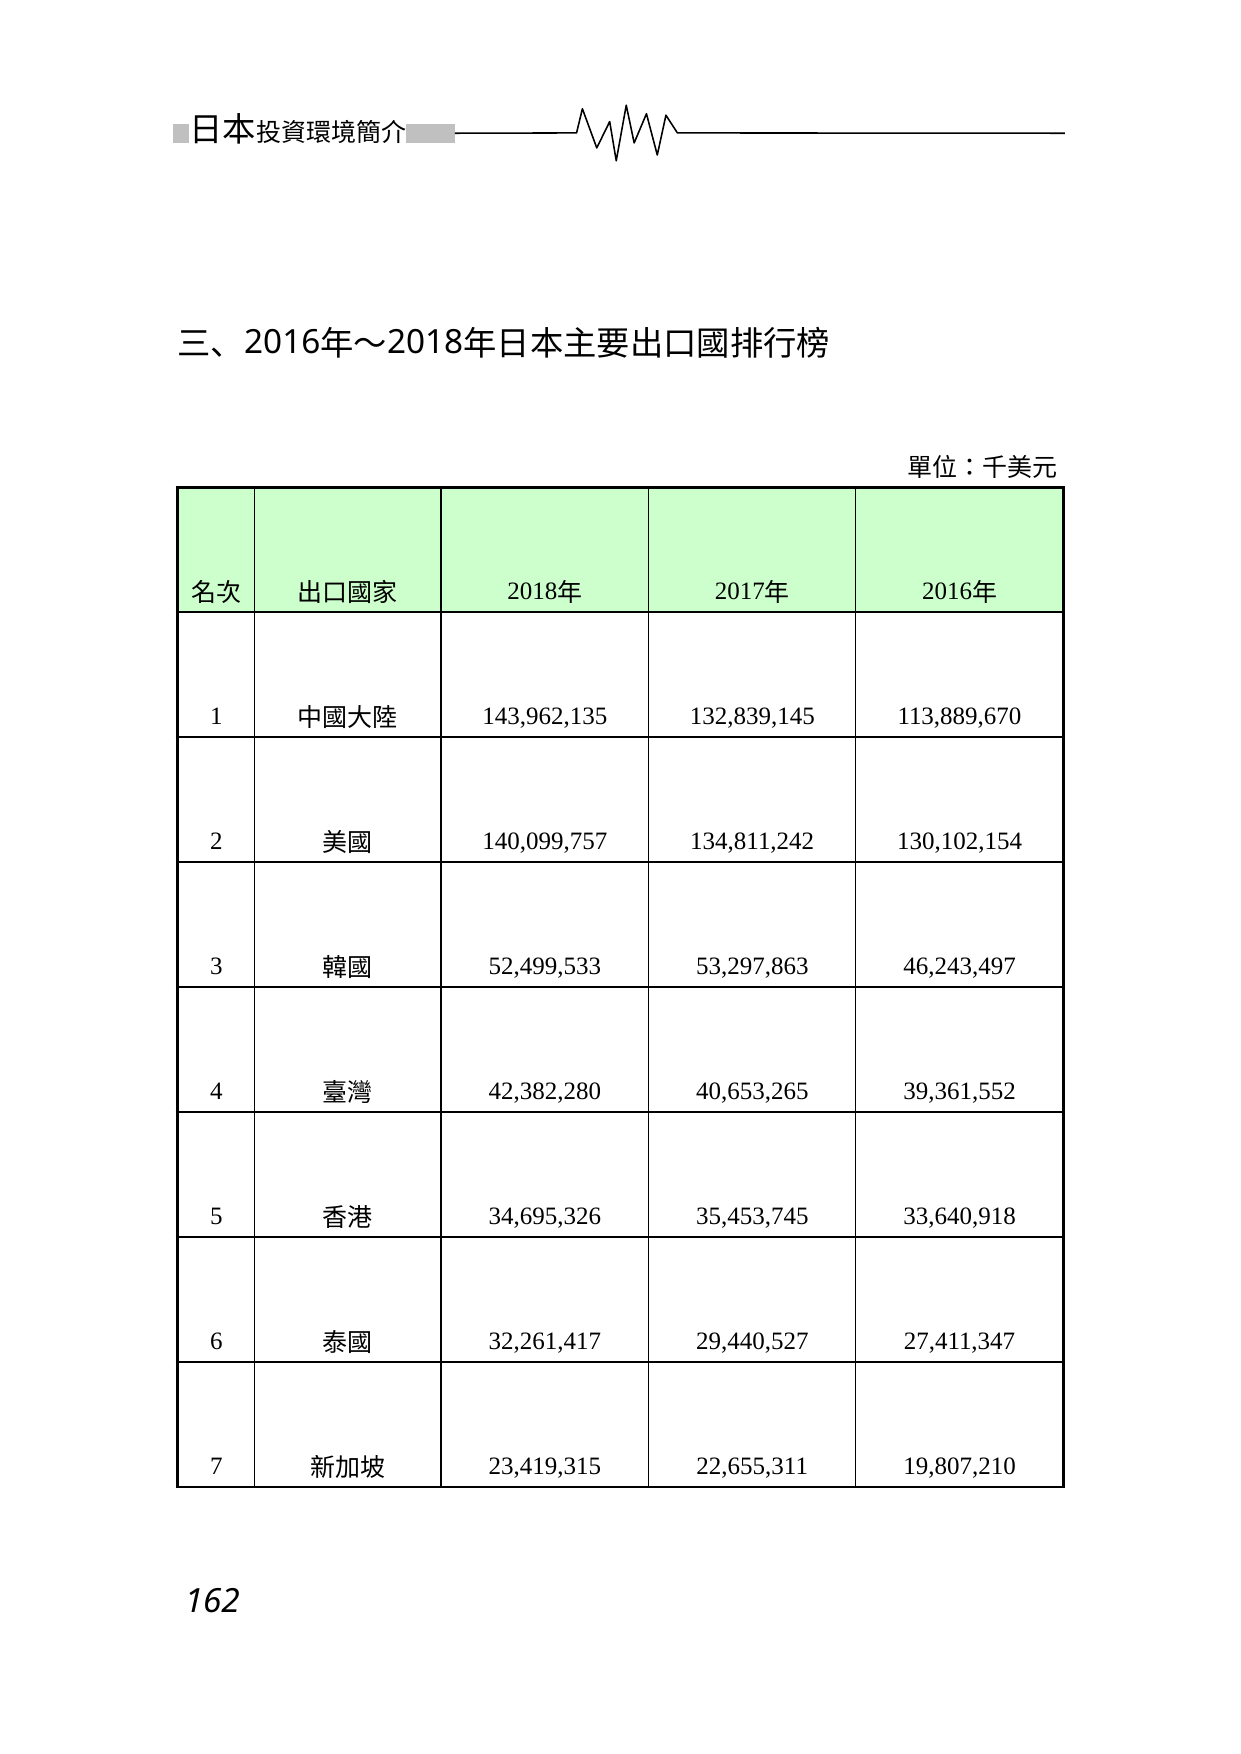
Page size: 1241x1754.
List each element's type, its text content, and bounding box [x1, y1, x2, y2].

table_cell 美國 [255, 738, 440, 861]
table_cell 臺灣 [255, 988, 440, 1111]
table_cell 39,361,552 [856, 988, 1062, 1111]
table_cell 香港 [255, 1113, 440, 1236]
table_cell 46,243,497 [856, 863, 1062, 986]
table_cell 134,811,242 [649, 738, 855, 861]
table_cell 19,807,210 [856, 1363, 1062, 1486]
table_cell 53,297,863 [649, 863, 855, 986]
table_cell 32,261,417 [442, 1238, 648, 1361]
table_cell 132,839,145 [649, 613, 855, 736]
table_cell 4 [179, 988, 254, 1111]
table_cell 6 [179, 1238, 254, 1361]
table_cell 40,653,265 [649, 988, 855, 1111]
text 三、2016年～2018年日本主要出口國排行榜 [177, 299, 1063, 361]
table_cell 中國大陸 [255, 613, 440, 736]
table_cell 27,411,347 [856, 1238, 1062, 1361]
table_cell 130,102,154 [856, 738, 1062, 861]
table_cell 5 [179, 1113, 254, 1236]
table_cell 33,640,918 [856, 1113, 1062, 1236]
table_header 2018年 [442, 489, 648, 611]
table_cell 42,382,280 [442, 988, 648, 1111]
table_cell 1 [179, 613, 254, 736]
table_cell 2 [179, 738, 254, 861]
table_header 出口國家 [255, 489, 440, 611]
table_cell 29,440,527 [649, 1238, 855, 1361]
table_header 2016年 [856, 489, 1062, 611]
table_cell 143,962,135 [442, 613, 648, 736]
table_header 2017年 [649, 489, 855, 611]
table_cell 140,099,757 [442, 738, 648, 861]
table_cell 113,889,670 [856, 613, 1062, 736]
table_cell 23,419,315 [442, 1363, 648, 1486]
table_cell 3 [179, 863, 254, 986]
table_cell 35,453,745 [649, 1113, 855, 1236]
text 單位：千美元 [183, 424, 1057, 486]
table_header 名次 [179, 489, 254, 611]
table_cell 泰國 [255, 1238, 440, 1361]
table_cell 新加坡 [255, 1363, 440, 1486]
table_cell 52,499,533 [442, 863, 648, 986]
table_cell 34,695,326 [442, 1113, 648, 1236]
table_cell 22,655,311 [649, 1363, 855, 1486]
table_cell 韓國 [255, 863, 440, 986]
table_cell 7 [179, 1363, 254, 1486]
